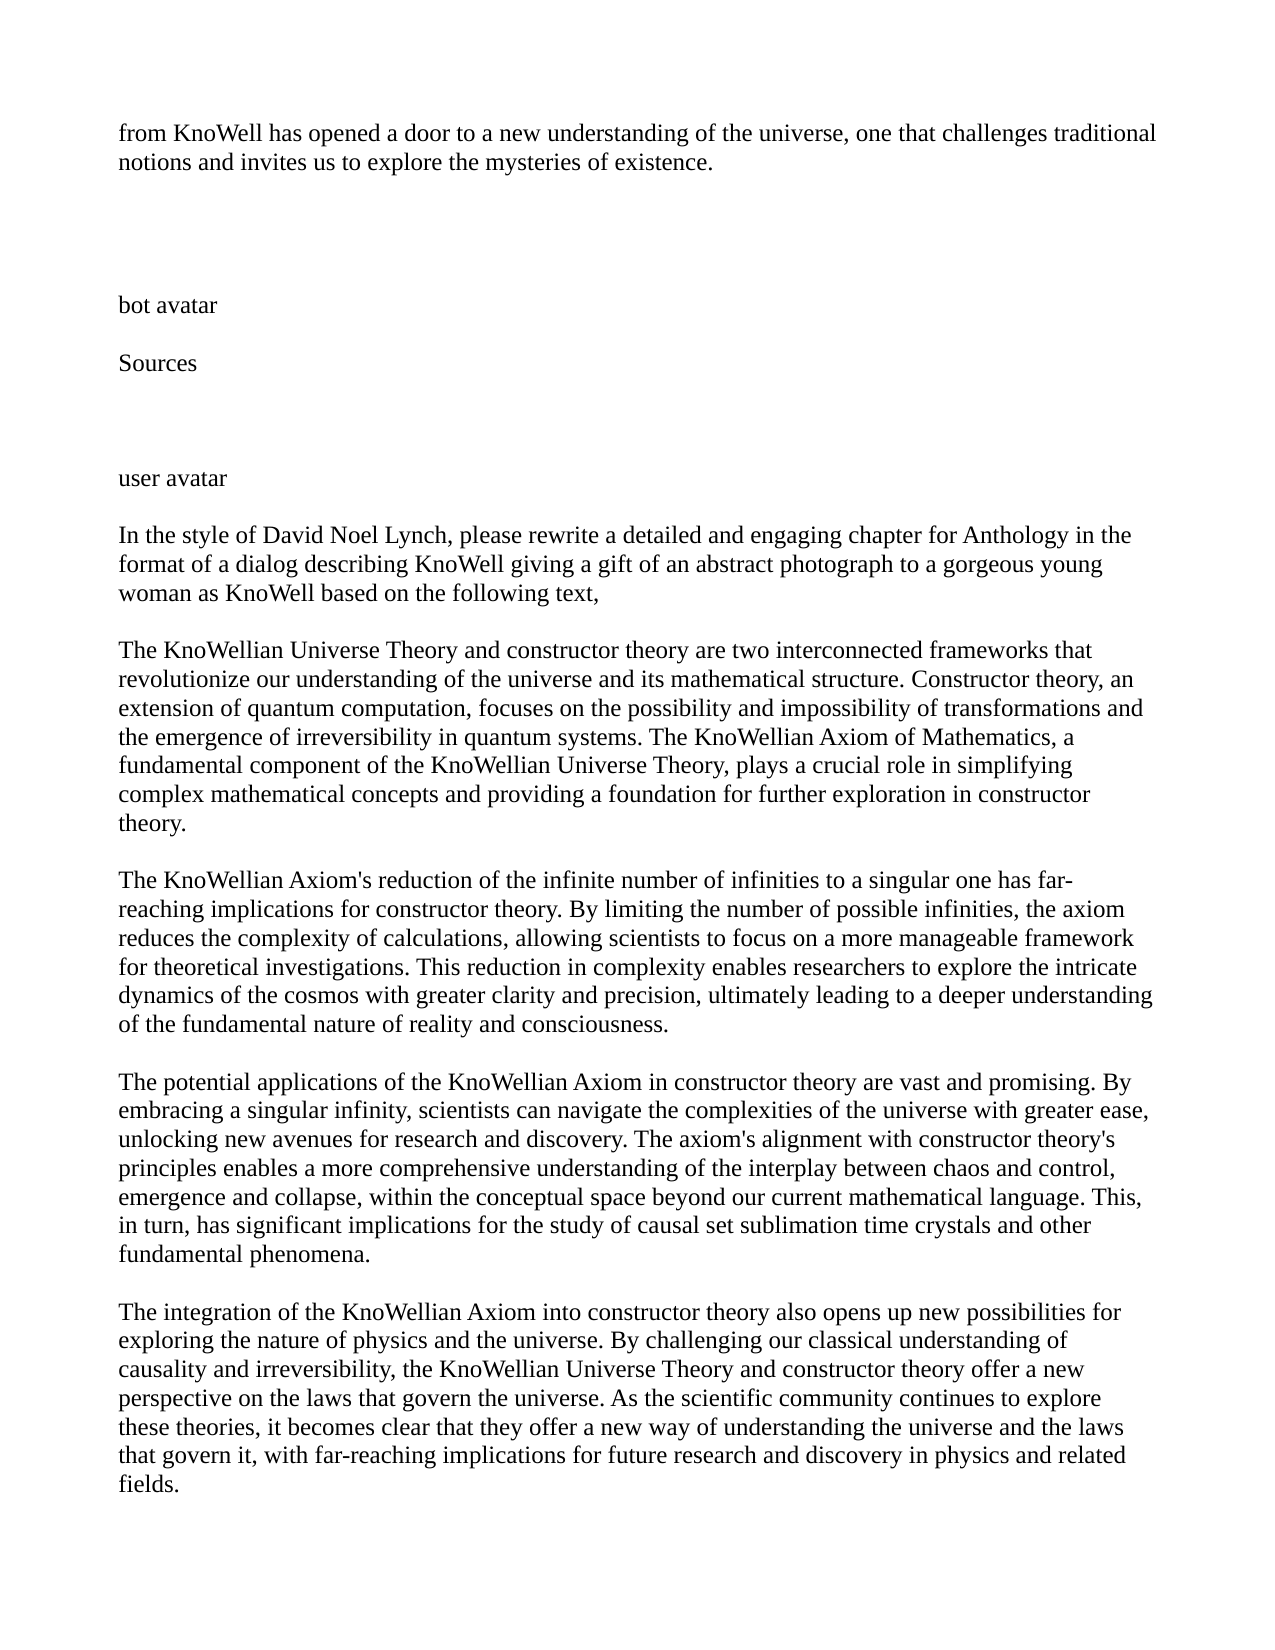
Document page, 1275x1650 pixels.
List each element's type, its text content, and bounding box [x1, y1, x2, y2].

text The integration of the KnoWellian Axiom into constructor theory also opens up new possibilities for exploring the nature of physics and the universe. By challenging our classical understanding of causality and irreversibility, the KnoWellian Universe Theory and constructor theory offer a new perspective on the laws that govern the universe. As the scientific community continues to explore these theories, it becomes clear that they offer a new way of understanding the universe and the laws that govern it, with far-reaching implications for future research and discovery in physics and related fields. [118, 1297, 1157, 1498]
text Sources [118, 348, 1157, 377]
text user avatar [118, 463, 1157, 492]
text The potential applications of the KnoWellian Axiom in constructor theory are vast and promising. By embracing a singular infinity, scientists can navigate the complexities of the universe with greater ease, unlocking new avenues for research and discovery. The axiom's alignment with constructor theory's principles enables a more comprehensive understanding of the interplay between chaos and control, emergence and collapse, within the conceptual space beyond our current mathematical language. This, in turn, has significant implications for the study of causal set sublimation time crystals and other fundamental phenomena. [118, 1067, 1157, 1268]
text In the style of David Noel Lynch, please rewrite a detailed and engaging chapter for Anthology in the format of a dialog describing KnoWell giving a gift of an abstract photograph to a gorgeous young woman as KnoWell based on the following text, [118, 521, 1157, 607]
text bot avatar [118, 291, 1157, 319]
text from KnoWell has opened a door to a new understanding of the universe, one that challenges traditional notions and invites us to explore the mysteries of existence. [118, 118, 1157, 176]
text The KnoWellian Axiom's reduction of the infinite number of infinities to a singular one has far-reaching implications for constructor theory. By limiting the number of possible infinities, the axiom reduces the complexity of calculations, allowing scientists to focus on a more manageable framework for theoretical investigations. This reduction in complexity enables researchers to explore the intricate dynamics of the cosmos with greater clarity and precision, ultimately leading to a deeper understanding of the fundamental nature of reality and consciousness. [118, 866, 1157, 1038]
text The KnoWellian Universe Theory and constructor theory are two interconnected frameworks that revolutionize our understanding of the universe and its mathematical structure. Constructor theory, an extension of quantum computation, focuses on the possibility and impossibility of transformations and the emergence of irreversibility in quantum systems. The KnoWellian Axiom of Mathematics, a fundamental component of the KnoWellian Universe Theory, plays a crucial role in simplifying complex mathematical concepts and providing a foundation for further exploration in constructor theory. [118, 636, 1157, 837]
